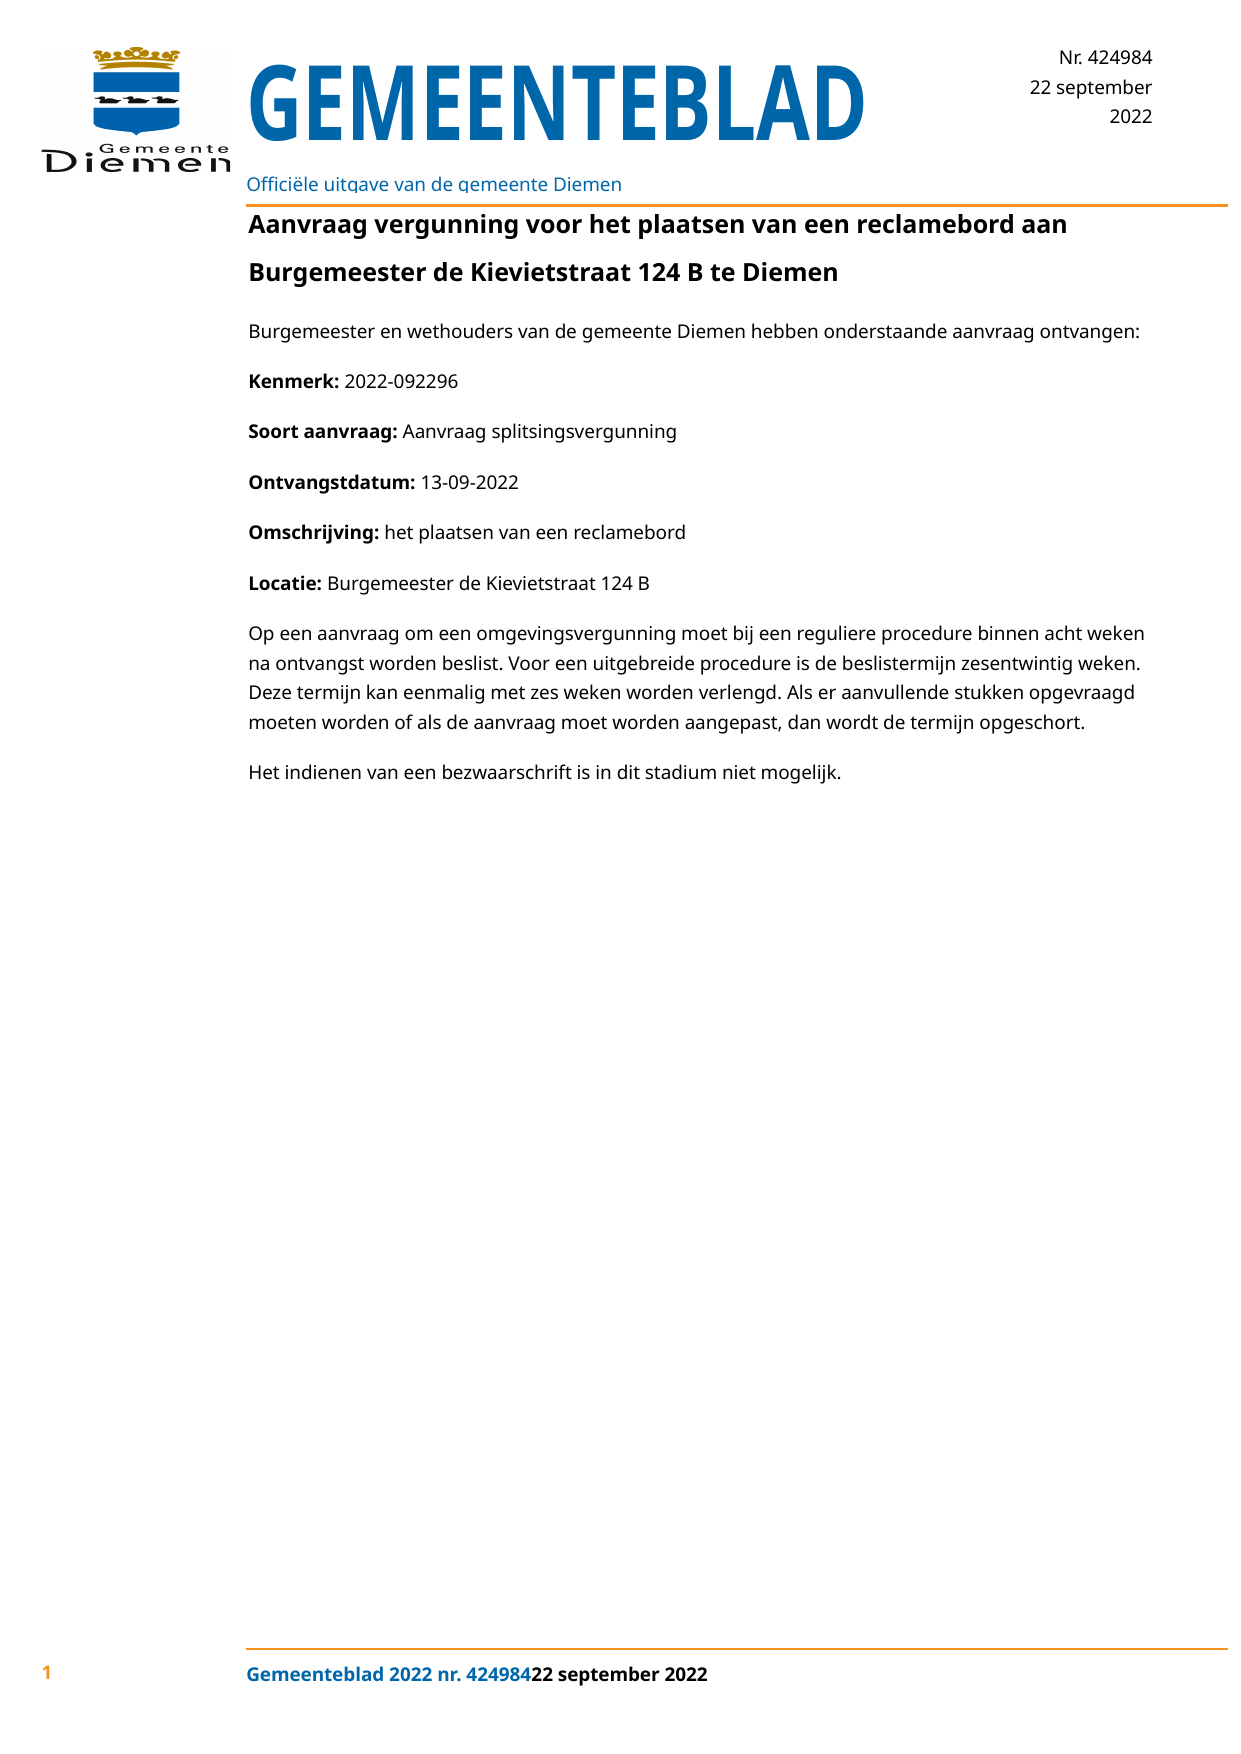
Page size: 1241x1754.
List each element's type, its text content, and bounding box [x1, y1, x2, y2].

text Kenmerk: 2022-092296 [248, 368, 1152, 394]
text Op een aanvraag om een omgevingsvergunning moet bij een reguliere procedure binnen acht weken na ontvangst worden beslist. Voor een uitgebreide procedure is de beslistermijn zesentwintig weken. Deze termijn kan eenmalig met zes weken worden verlengd. Als er aanvullende stukken opgevraagd moeten worden of als de aanvraag moet worden aangepast, dan wordt de termijn opgeschort. [248, 620, 1152, 735]
picture [41, 47, 231, 172]
text Locatie: Burgemeester de Kievietstraat 124 B [248, 570, 1152, 596]
text Burgemeester en wethouders van de gemeente Diemen hebben onderstaande aanvraag ontvangen: [248, 318, 1152, 344]
text Aanvraag vergunning voor het plaatsen van een reclamebord aan Burgemeester de Kievietstraat 124 B te Diemen [248, 207, 1152, 288]
text Omschrijving: het plaatsen van een reclamebord [248, 519, 1152, 545]
text Ontvangstdatum: 13-09-2022 [248, 469, 1152, 495]
text Het indienen van een bezwaarschrift is in dit stadium niet mogelijk. [248, 759, 1152, 785]
text Soort aanvraag: Aanvraag splitsingsvergunning [248, 419, 1152, 444]
